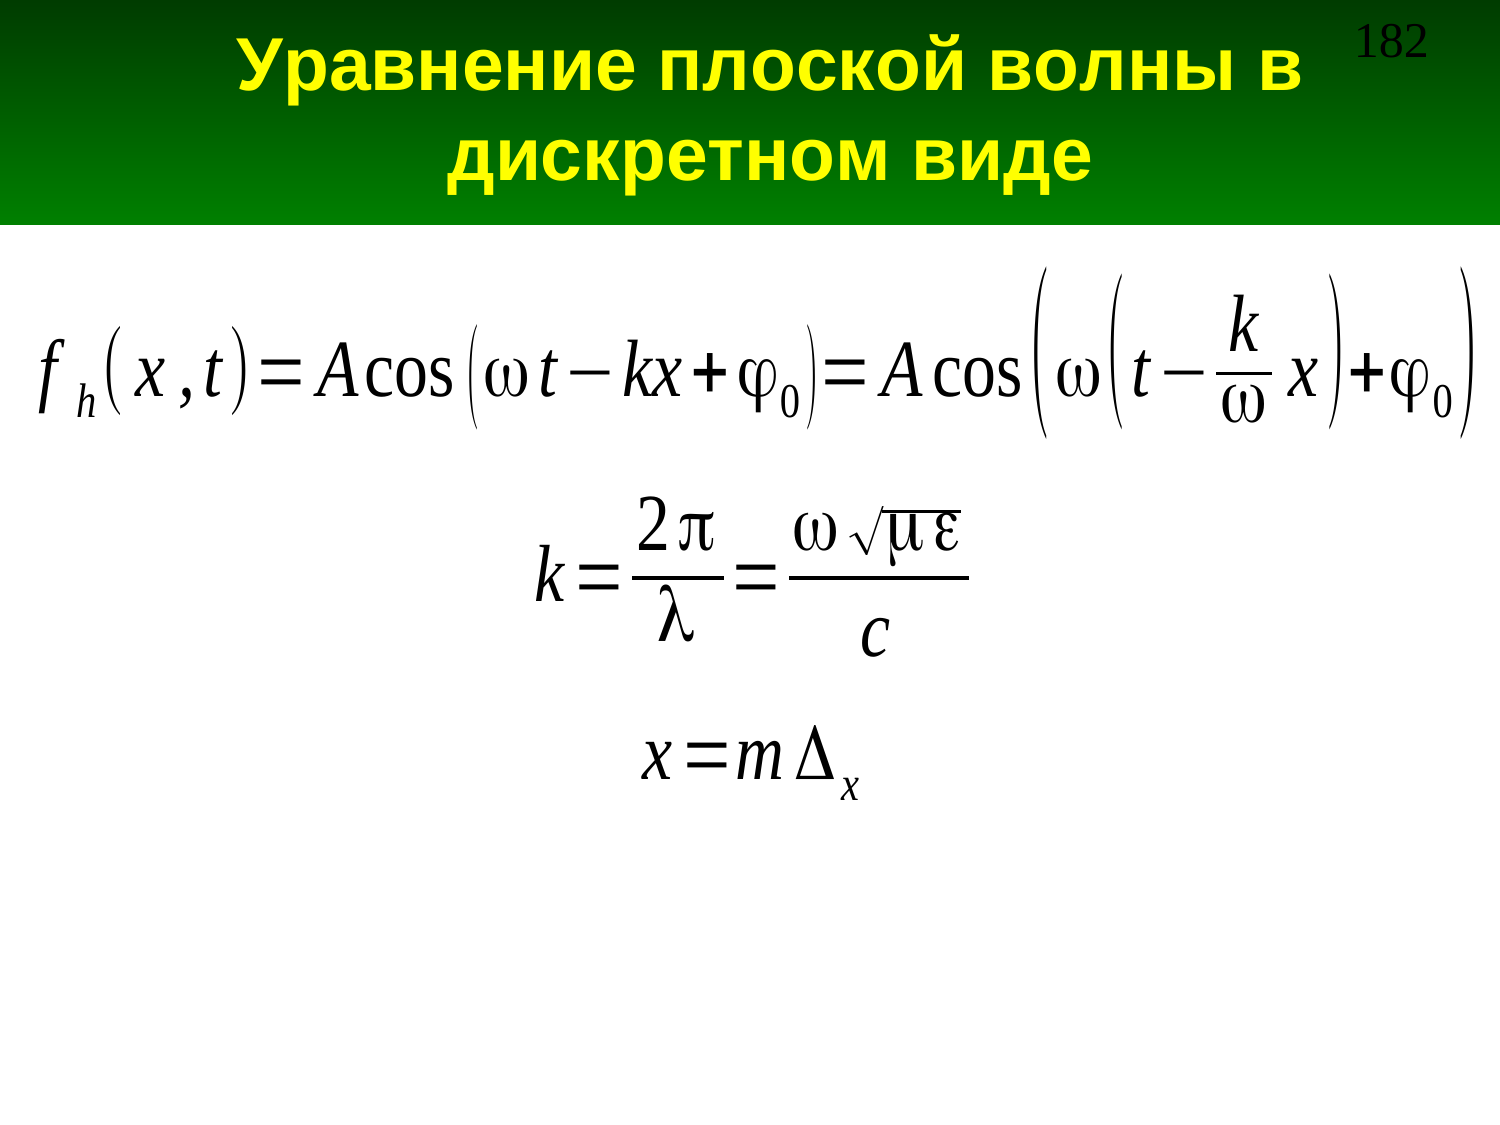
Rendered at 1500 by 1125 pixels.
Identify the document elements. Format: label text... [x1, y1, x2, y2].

chart [620, 708, 880, 813]
chart [513, 479, 987, 674]
chart [8, 259, 1496, 442]
title Уравнение плоской волны в дискретном виде [100, 7, 1441, 204]
